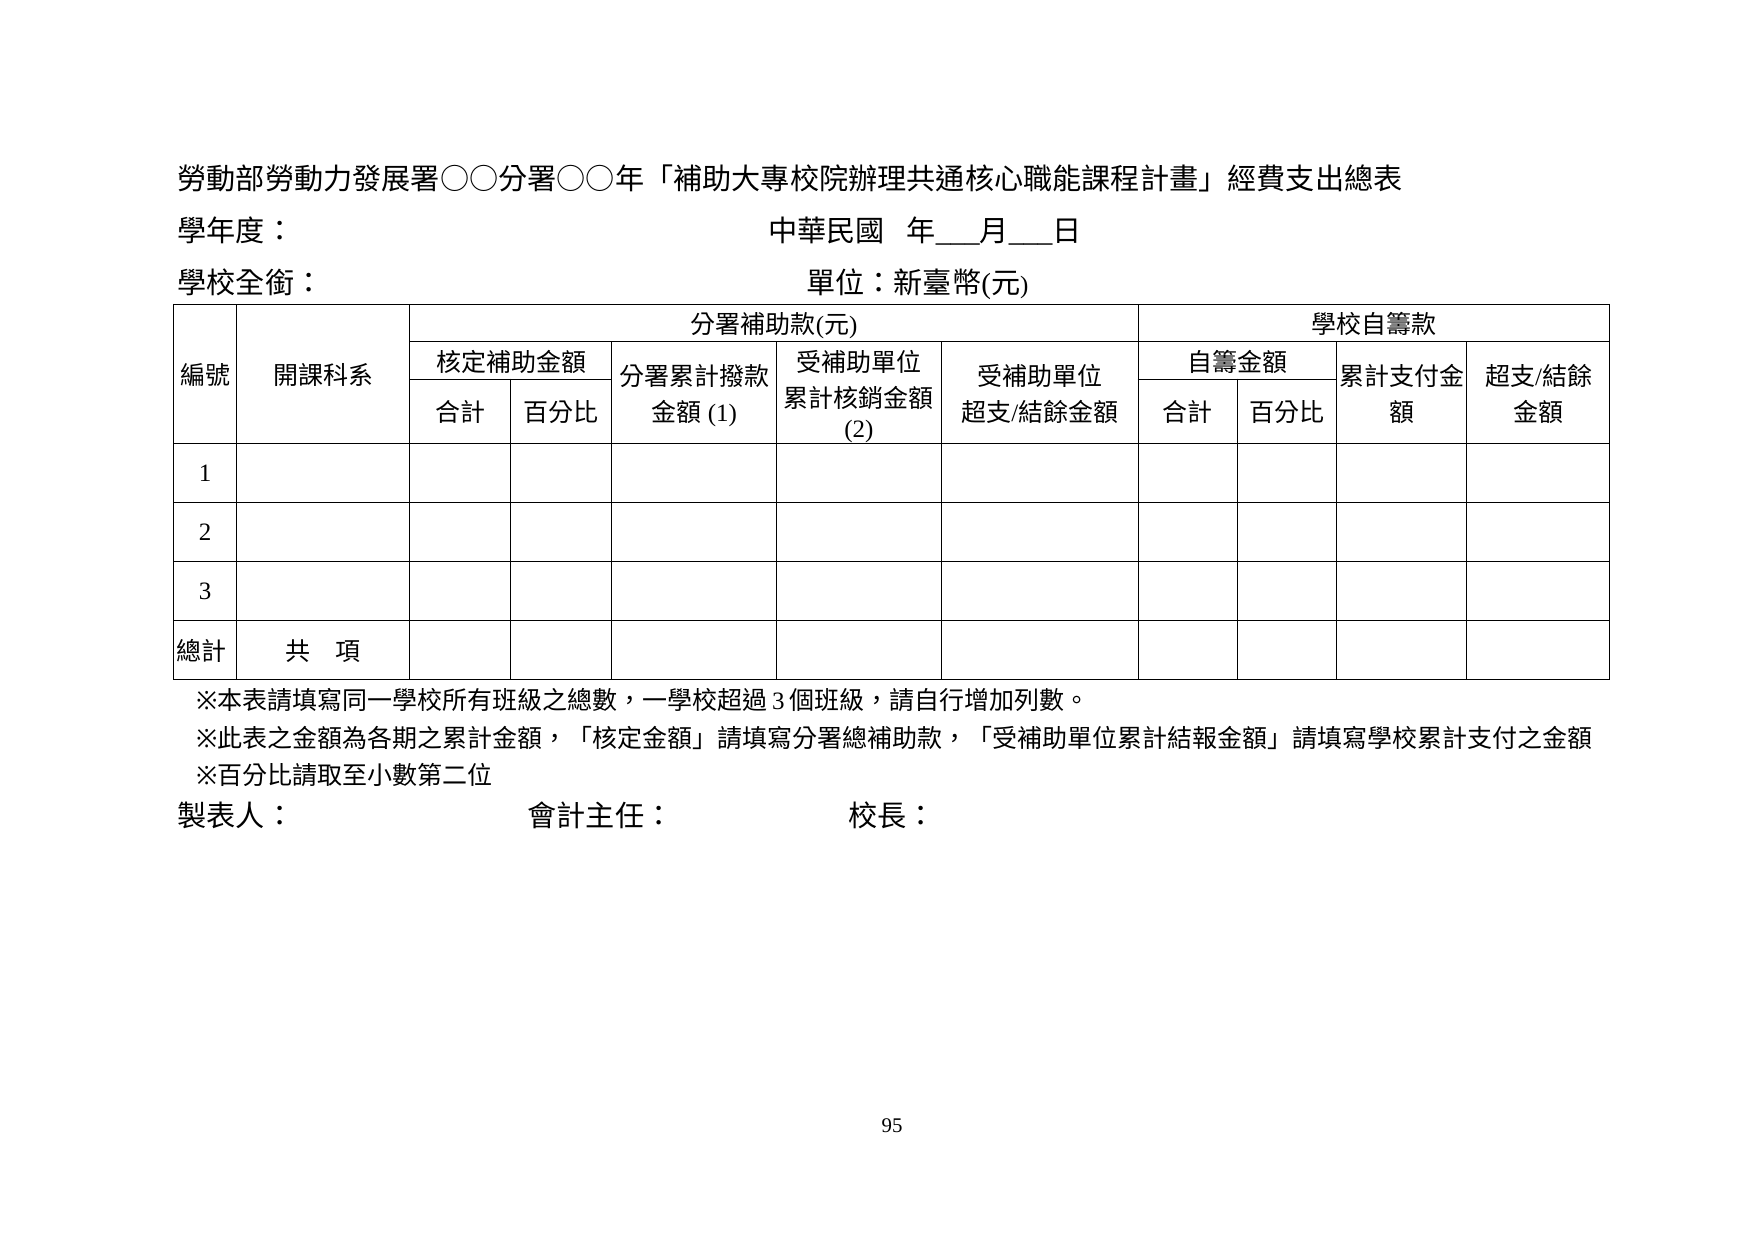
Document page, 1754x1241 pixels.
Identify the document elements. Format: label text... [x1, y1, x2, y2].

table_cell [777, 503, 941, 561]
table_cell [1337, 562, 1466, 620]
text ※百分比請取至小數第二位 [177, 755, 1666, 792]
table_cell [1337, 503, 1466, 561]
text ※此表之金額為各期之累計金額，「核定金額」請填寫分署總補助款，「受補助單位累計結報金額」請填寫學校累計支付之金額 [177, 717, 1666, 755]
table_cell [612, 503, 776, 561]
table_cell [612, 621, 776, 679]
table_cell [237, 503, 409, 561]
table_cell 1 [174, 444, 236, 502]
table_cell 超支/結餘 金額 [1467, 342, 1609, 442]
table_cell 受補助單位 超支/結餘金額 [942, 342, 1138, 442]
text 學年度： 中華民國 年___月___日 [177, 200, 1606, 252]
table_cell [1467, 621, 1609, 679]
table_cell 3 [174, 562, 236, 620]
table_cell [777, 621, 941, 679]
table_cell [1139, 562, 1237, 620]
table_cell [1467, 444, 1609, 502]
table_cell 共 項 [237, 621, 409, 679]
table_cell [511, 562, 611, 620]
table_cell [777, 444, 941, 502]
table_cell [237, 444, 409, 502]
table_cell [942, 621, 1138, 679]
table_cell 合計 [1139, 380, 1237, 442]
table_cell [410, 562, 510, 620]
table_cell [410, 503, 510, 561]
table_cell 自籌金額 [1139, 342, 1336, 378]
table_cell [612, 444, 776, 502]
table_cell [1467, 503, 1609, 561]
table_cell 百分比 [1238, 380, 1336, 442]
table_cell [777, 562, 941, 620]
table_cell [1139, 444, 1237, 502]
table_cell [942, 503, 1138, 561]
table_cell 2 [174, 503, 236, 561]
table_cell 受補助單位 累計核銷金額(2) [777, 342, 941, 442]
table_cell [612, 562, 776, 620]
table_cell [1238, 621, 1336, 679]
text ※本表請填寫同一學校所有班級之總數，一學校超過3個班級，請自行增加列數。 [177, 680, 1666, 717]
text 製表人： 會計主任： 校長： [177, 792, 1606, 834]
table_cell [1467, 562, 1609, 620]
table_cell 合計 [410, 380, 510, 442]
table_cell [1139, 621, 1237, 679]
table_cell [1238, 444, 1336, 502]
table_header 開課科系 [237, 305, 409, 442]
table_cell [511, 503, 611, 561]
table_cell [1238, 562, 1336, 620]
table_cell 百分比 [511, 380, 611, 442]
table_header 學校自籌款 [1139, 305, 1609, 341]
table_cell 累計支付金額 [1337, 342, 1466, 442]
table_header 編號 [174, 305, 236, 442]
table_cell [511, 621, 611, 679]
table_cell 分署累計撥款金額 (1) [612, 342, 776, 442]
table_cell 總計 [174, 621, 236, 679]
table_cell [1337, 444, 1466, 502]
table_cell [511, 444, 611, 502]
table_cell [410, 444, 510, 502]
table_cell 核定補助金額 [410, 342, 611, 378]
text 學校全銜： 單位：新臺幣(元) [177, 252, 1606, 304]
table_cell [410, 621, 510, 679]
table_cell [1139, 503, 1237, 561]
table_cell [237, 562, 409, 620]
table_header 分署補助款(元) [410, 305, 1138, 341]
table_cell [942, 444, 1138, 502]
text 勞動部勞動力發展署○○分署○○年「補助大專校院辦理共通核心職能課程計畫」經費支出總表 [177, 148, 1606, 200]
table_cell [1238, 503, 1336, 561]
table_cell [1337, 621, 1466, 679]
table_cell [942, 562, 1138, 620]
